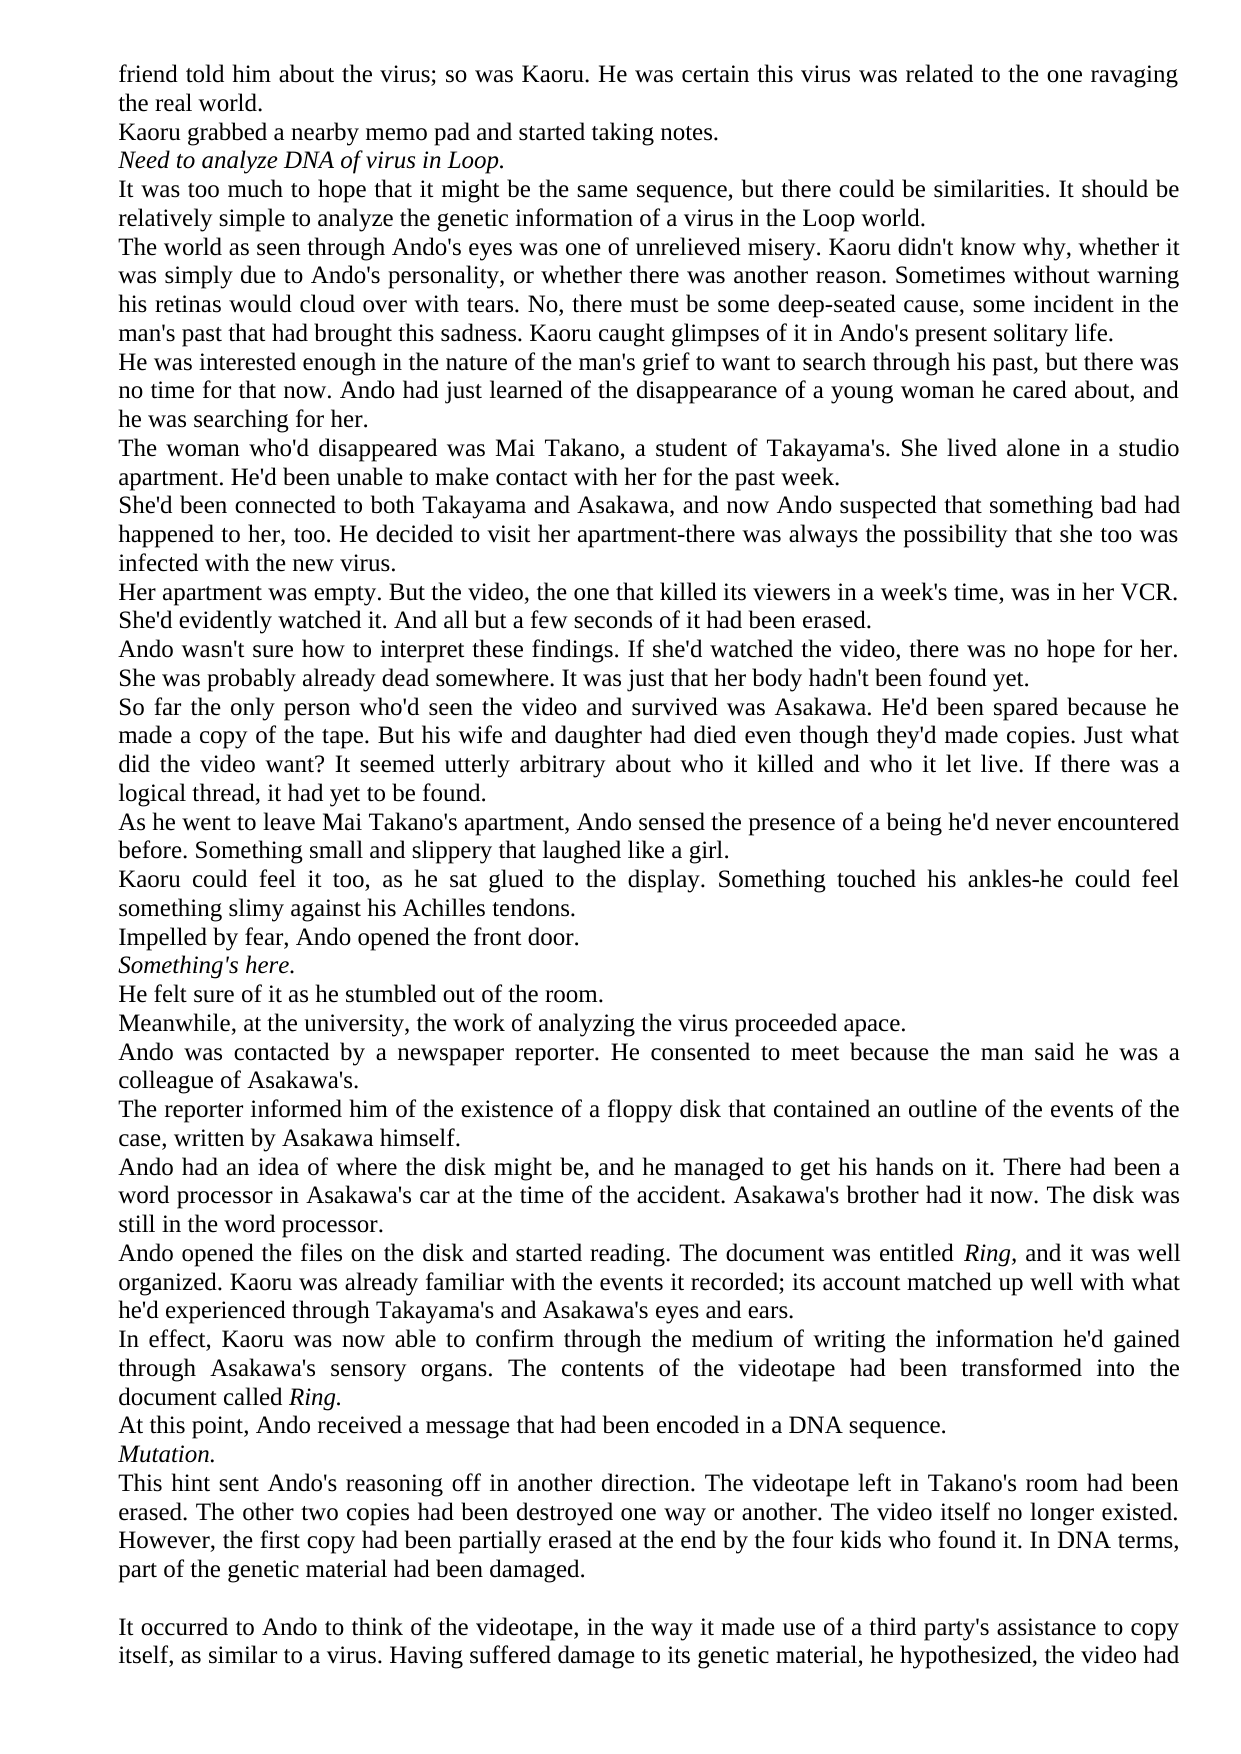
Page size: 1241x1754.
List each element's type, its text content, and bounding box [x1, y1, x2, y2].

text This hint sent Ando's reasoning off in another direction. The videotape left in Takano's room had been erased. The other two copies had been destroyed one way or another. The video itself no longer existed. However, the first copy had been partially erased at the end by the four kids who found it. In DNA terms, part of the genetic material had been damaged. [118, 1468, 1181, 1583]
text friend told him about the virus; so was Kaoru. He was certain this virus was related to the one ravaging the real world. [118, 59, 1181, 117]
text So far the only person who'd seen the video and survived was Asakawa. He'd been spared because he made a copy of the tape. But his wife and daughter had died even though they'd made copies. Just what did the video want? It seemed utterly arbitrary about who it killed and who it let live. If there was a logical thread, it had yet to be found. [118, 692, 1181, 807]
text It occurred to Ando to think of the videotape, in the way it made use of a third party's assistance to copy itself, as similar to a virus. Having suffered damage to its genetic material, he hypothesized, the video had [118, 1612, 1181, 1669]
text Kaoru grabbed a nearby memo pad and started taking notes. [118, 117, 1181, 145]
text He felt sure of it as he stumbled out of the room. [118, 979, 1181, 1008]
text He was interested enough in the nature of the man's grief to want to search through his past, but there was no time for that now. Ando had just learned of the disappearance of a young woman he cared about, and he was searching for her. [118, 347, 1181, 433]
text Kaoru could feel it too, as he sat glued to the display. Something touched his ankles-he could feel something slimy against his Achilles tendons. [118, 864, 1181, 922]
text At this point, Ando received a message that had been encoded in a DNA sequence. [118, 1410, 1181, 1439]
text Her apartment was empty. But the video, the one that killed its viewers in a week's time, was in her VCR. She'd evidently watched it. And all but a few seconds of it had been erased. [118, 577, 1181, 634]
text Need to analyze DNA of virus in Loop. [118, 145, 1181, 174]
text Ando wasn't sure how to interpret these findings. If she'd watched the video, there was no hope for her. She was probably already dead somewhere. It was just that her body hadn't been found yet. [118, 634, 1181, 692]
text It was too much to hope that it might be the same sequence, but there could be similarities. It should be relatively simple to analyze the genetic information of a virus in the Loop world. [118, 174, 1181, 232]
text Ando had an idea of where the disk might be, and he managed to get his hands on it. There had been a word processor in Asakawa's car at the time of the accident. Asakawa's brother had it now. The disk was still in the word processor. [118, 1152, 1181, 1238]
text The woman who'd disappeared was Mai Takano, a student of Takayama's. She lived alone in a studio apartment. He'd been unable to make contact with her for the past week. [118, 433, 1181, 490]
text In effect, Kaoru was now able to confirm through the medium of writing the information he'd gained through Asakawa's sensory organs. The contents of the videotape had been transformed into the document called Ring. [118, 1324, 1181, 1410]
text Ando was contacted by a newspaper reporter. He consented to meet because the man said he was a colleague of Asakawa's. [118, 1037, 1181, 1094]
text She'd been connected to both Takayama and Asakawa, and now Ando suspected that something bad had happened to her, too. He decided to visit her apartment-there was always the possibility that she too was infected with the new virus. [118, 490, 1181, 577]
text Meanwhile, at the university, the work of analyzing the virus proceeded apace. [118, 1008, 1181, 1037]
text As he went to leave Mai Takano's apartment, Ando sensed the presence of a being he'd never encountered before. Something small and slippery that laughed like a girl. [118, 807, 1181, 864]
text Something's here. [118, 950, 1181, 979]
text Mutation. [118, 1439, 1181, 1468]
text The reporter informed him of the existence of a floppy disk that contained an outline of the events of the case, written by Asakawa himself. [118, 1094, 1181, 1152]
text Impelled by fear, Ando opened the front door. [118, 922, 1181, 950]
text The world as seen through Ando's eyes was one of unrelieved misery. Kaoru didn't know why, whether it was simply due to Ando's personality, or whether there was another reason. Sometimes without warning his retinas would cloud over with tears. No, there must be some deep-seated cause, some incident in the man's past that had brought this sadness. Kaoru caught glimpses of it in Ando's present solitary life. [118, 232, 1181, 347]
text Ando opened the files on the disk and started reading. The document was entitled Ring, and it was well organized. Kaoru was already familiar with the events it recorded; its account matched up well with what he'd experienced through Takayama's and Asakawa's eyes and ears. [118, 1238, 1181, 1324]
